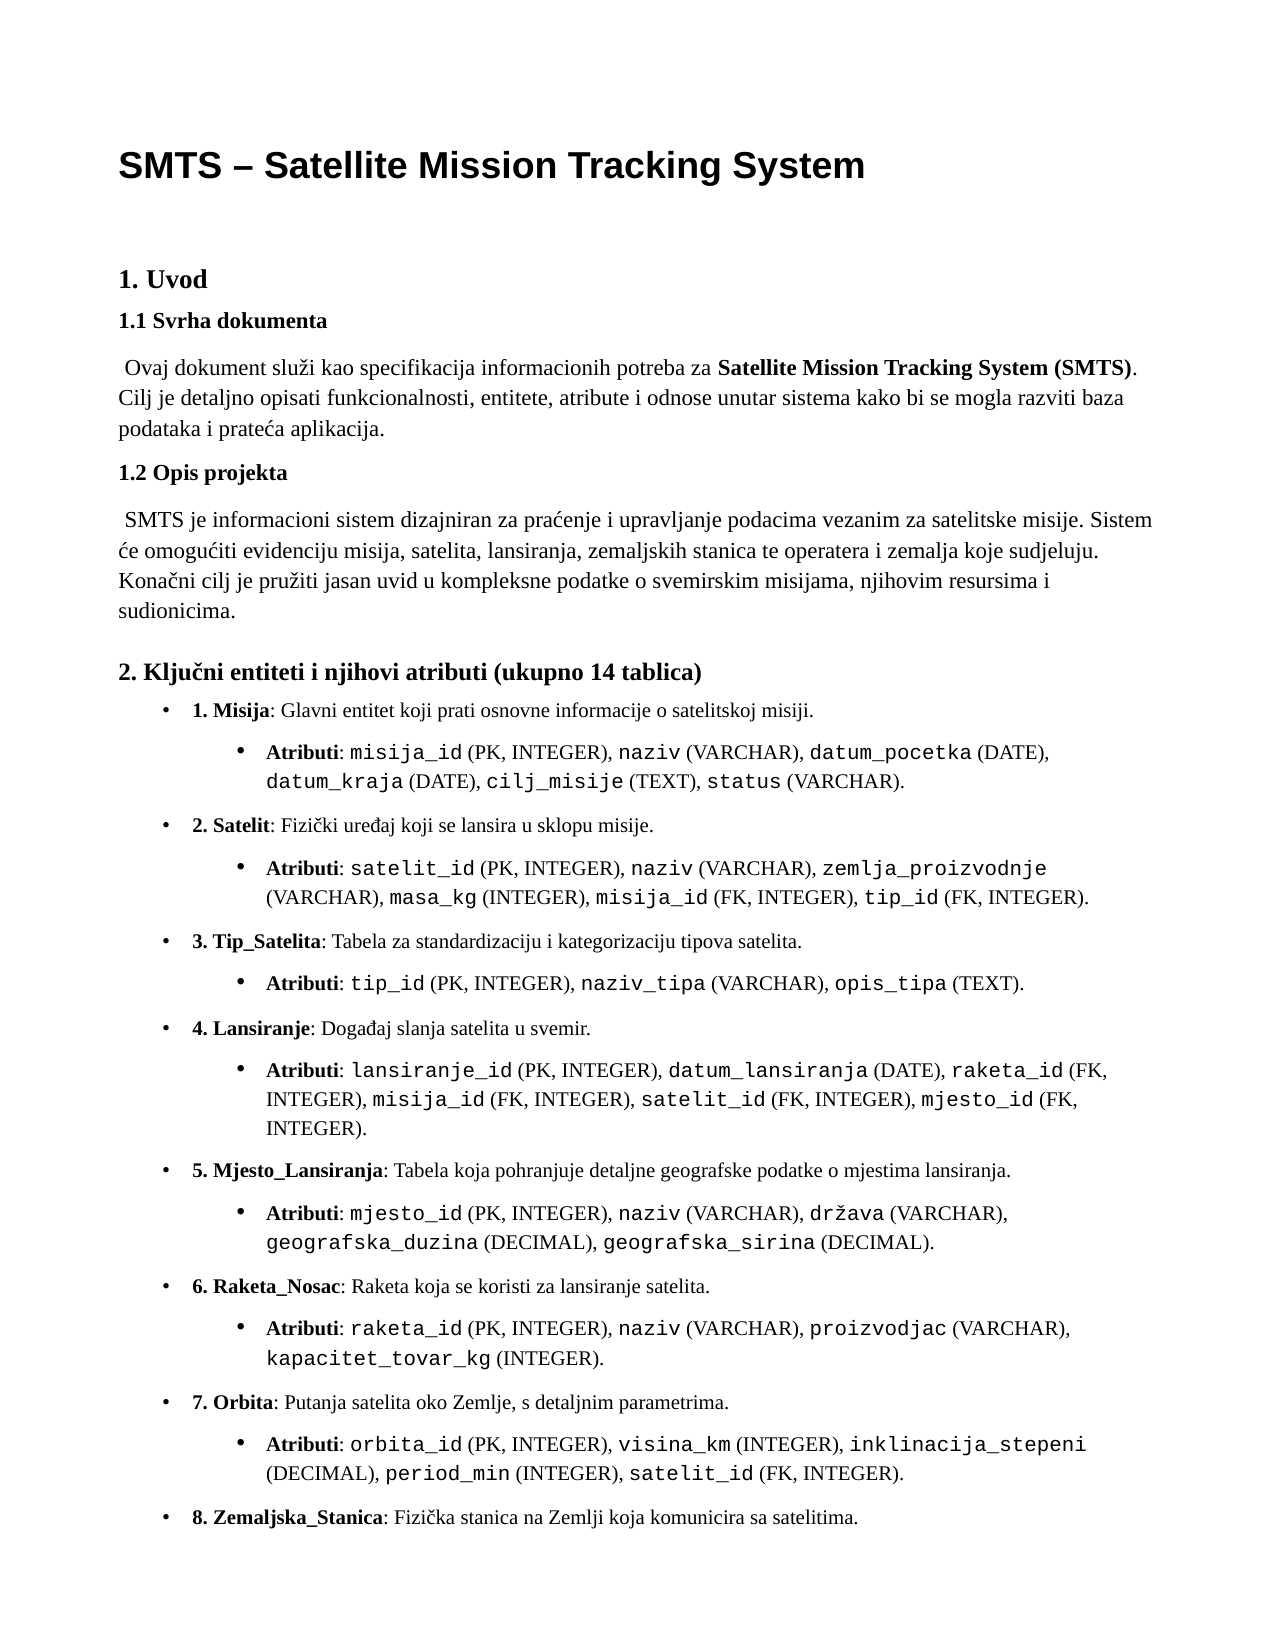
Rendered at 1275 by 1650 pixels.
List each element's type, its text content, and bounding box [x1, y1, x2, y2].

list Atributi: tip_id (PK, INTEGER), naziv_tipa (VARCHAR), opis_tipa (TEXT). [236, 971, 1157, 997]
text 1.2 Opis projekta [118, 459, 1157, 486]
subtitle 1. Uvod [118, 261, 1157, 294]
text 1.1 Svrha dokumenta [118, 307, 1157, 333]
list Atributi: lansiranje_id (PK, INTEGER), datum_lansiranja (DATE), raketa_id (FK, INTEGER), misija_id (FK, INTEGER), satelit_id (FK, INTEGER), mjesto_id (FK, INTEGER). [236, 1058, 1157, 1140]
list 5. Mjesto_Lansiranja: Tabela koja pohranjuje detaljne geografske podatke o mjestima lansiranja. [162, 1158, 1157, 1182]
subtitle SMTS – Satellite Mission Tracking System [118, 143, 1157, 186]
list Atributi: mjesto_id (PK, INTEGER), naziv (VARCHAR), država (VARCHAR), geografska_duzina (DECIMAL), geografska_sirina (DECIMAL). [236, 1201, 1157, 1256]
list Atributi: raketa_id (PK, INTEGER), naziv (VARCHAR), proizvodjac (VARCHAR), kapacitet_tovar_kg (INTEGER). [236, 1316, 1157, 1371]
subtitle 2. Ključni entiteti i njihovi atributi (ukupno 14 tablica) [118, 657, 1157, 685]
list 6. Raketa_Nosac: Raketa koja se koristi za lansiranje satelita. [162, 1274, 1157, 1298]
list 7. Orbita: Putanja satelita oko Zemlje, s detaljnim parametrima. [162, 1389, 1157, 1414]
list Atributi: satelit_id (PK, INTEGER), naziv (VARCHAR), zemlja_proizvodnje (VARCHAR), masa_kg (INTEGER), misija_id (FK, INTEGER), tip_id (FK, INTEGER). [236, 856, 1157, 911]
list Atributi: orbita_id (PK, INTEGER), visina_km (INTEGER), inklinacija_stepeni (DECIMAL), period_min (INTEGER), satelit_id (FK, INTEGER). [236, 1432, 1157, 1487]
list Atributi: misija_id (PK, INTEGER), naziv (VARCHAR), datum_pocetka (DATE), datum_kraja (DATE), cilj_misije (TEXT), status (VARCHAR). [236, 740, 1157, 795]
list 8. Zemaljska_Stanica: Fizička stanica na Zemlji koja komunicira sa satelitima. [162, 1505, 1157, 1529]
list 2. Satelit: Fizički uređaj koji se lansira u sklopu misije. [162, 813, 1157, 837]
text Ovaj dokument služi kao specifikacija informacionih potreba za Satellite Mission Tracking System (SMTS). Cilj je detaljno opisati funkcionalnosti, entitete, atribute i odnose unutar sistema kako bi se mogla razviti baza podataka i prateća aplikacija. [118, 352, 1157, 441]
list 1. Misija: Glavni entitet koji prati osnovne informacije o satelitskoj misiji. [162, 698, 1157, 722]
text SMTS je informacioni sistem dizajniran za praćenje i upravljanje podacima vezanim za satelitske misije. Sistem će omogućiti evidenciju misija, satelita, lansiranja, zemaljskih stanica te operatera i zemalja koje sudjeluju. Konačni cilj je pružiti jasan uvid u kompleksne podatke o svemirskim misijama, njihovim resursima i sudionicima. [118, 504, 1157, 623]
list 4. Lansiranje: Događaj slanja satelita u svemir. [162, 1015, 1157, 1039]
list 3. Tip_Satelita: Tabela za standardizaciju i kategorizaciju tipova satelita. [162, 929, 1157, 953]
